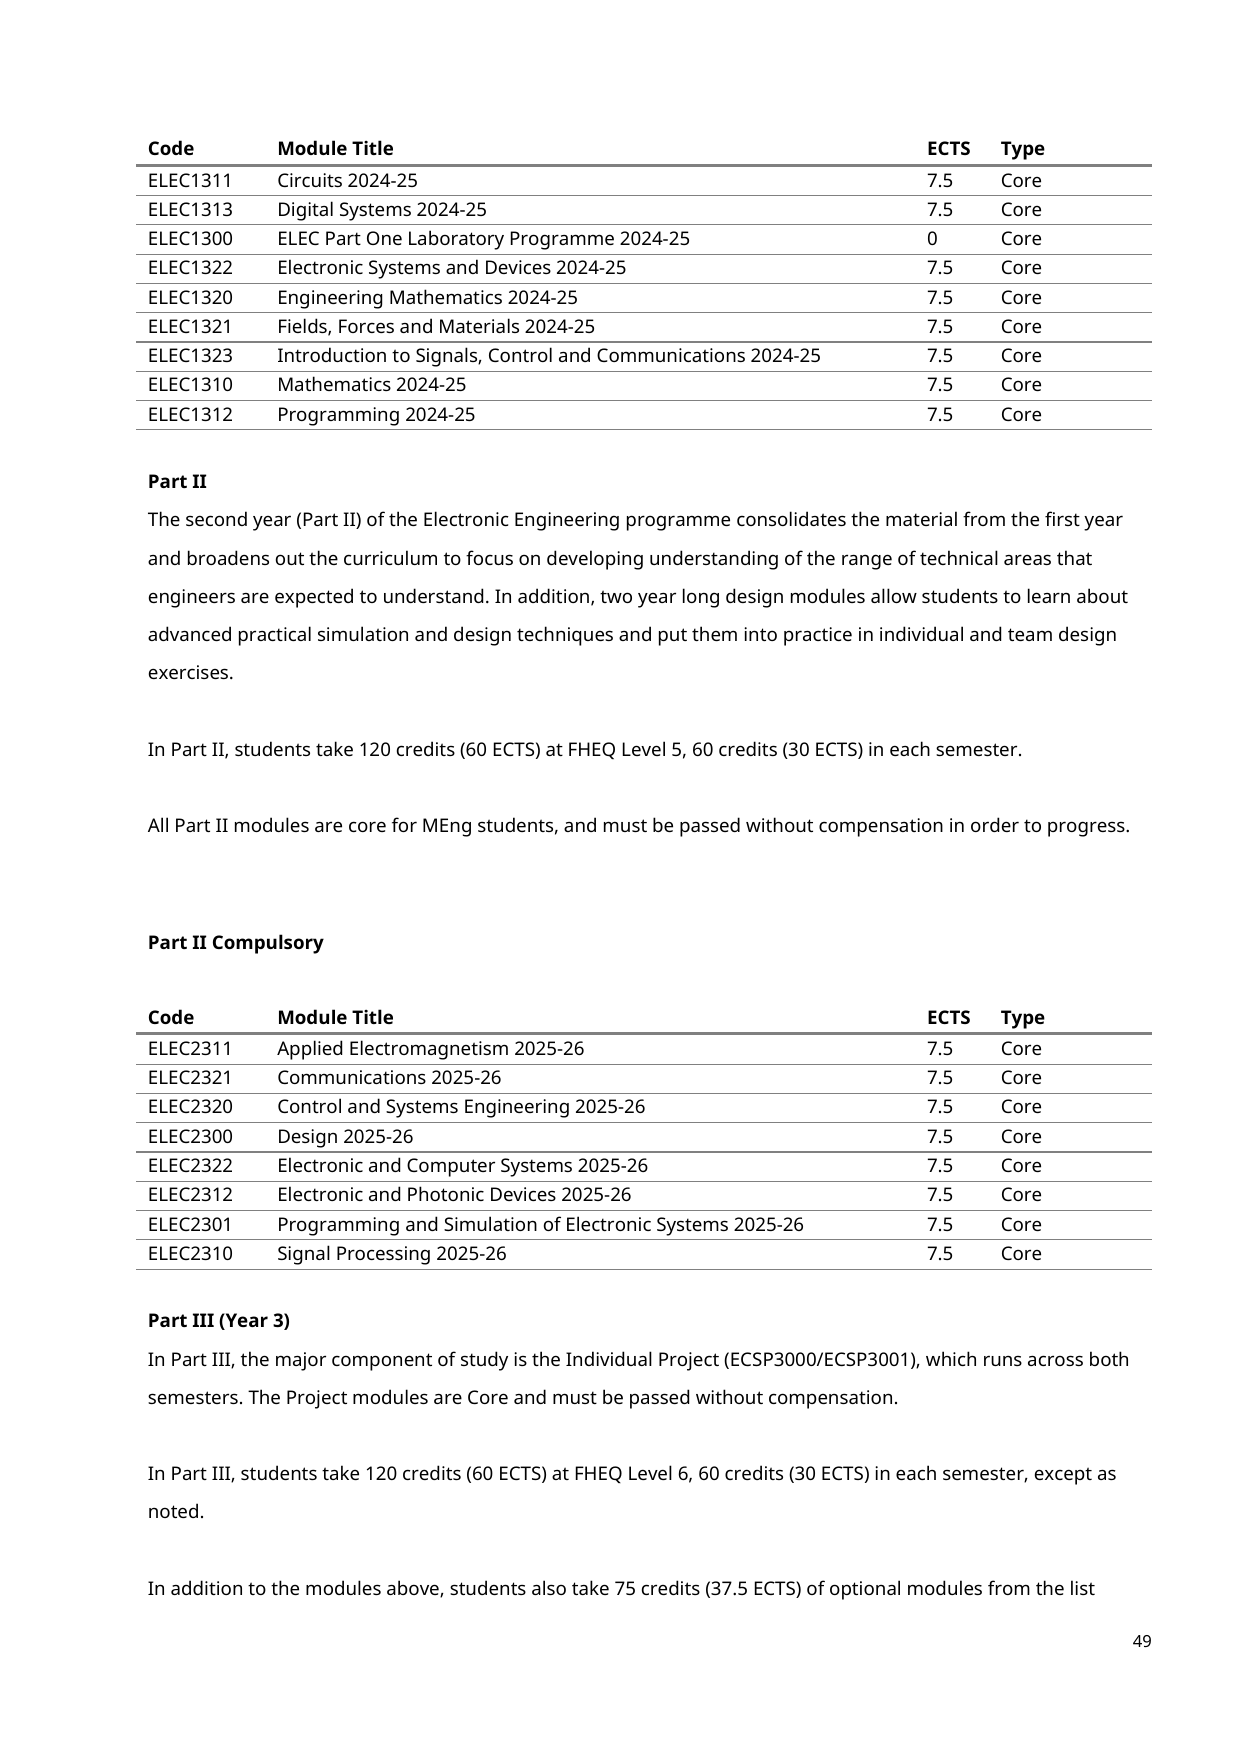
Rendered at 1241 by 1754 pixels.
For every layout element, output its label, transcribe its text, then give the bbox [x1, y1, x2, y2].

table_cell 7.5 [916, 284, 989, 312]
table_cell ELEC2311 [136, 1035, 266, 1063]
table_cell Design 2025-26 [266, 1123, 916, 1151]
table_cell Core [989, 167, 1152, 195]
table_cell Mathematics 2024-25 [266, 372, 916, 400]
table_cell 7.5 [916, 1153, 989, 1181]
table_cell Engineering Mathematics 2024-25 [266, 284, 916, 312]
table_cell ELEC1323 [136, 343, 266, 371]
table_cell Core [989, 1240, 1152, 1268]
table_cell ELEC2312 [136, 1182, 266, 1210]
table_cell 7.5 [916, 196, 989, 224]
table_cell 7.5 [916, 401, 989, 429]
table_cell Programming 2024-25 [266, 401, 916, 429]
table_cell Module Title [266, 1004, 916, 1032]
table_cell 7.5 [916, 167, 989, 195]
table_cell Core [989, 1035, 1152, 1063]
table_cell ELEC1300 [136, 225, 266, 254]
table_cell Module Title [266, 136, 916, 164]
table_cell Core [989, 1211, 1152, 1239]
table_cell Communications 2025-26 [266, 1065, 916, 1093]
table_cell 7.5 [916, 1240, 989, 1268]
table_cell ELEC1313 [136, 196, 266, 224]
table_cell 7.5 [916, 313, 989, 341]
table_cell Electronic Systems and Devices 2024-25 [266, 255, 916, 283]
table_cell ELEC1312 [136, 401, 266, 429]
table_cell Core [989, 196, 1152, 224]
table_cell 7.5 [916, 1211, 989, 1239]
table_cell Core [989, 401, 1152, 429]
table_cell Part II The second year (Part II) of the Electronic Engineering programme consolidates the material from the first year and broadens out the curriculum to focus on developing understanding of the range of technical areas that engineers are expected to understand. In addition, two year long design modules allow students to learn about advanced practical simulation and design techniques and put them into practice in individual and team design exercises. In Part II, students take 120 credits (60 ECTS) at FHEQ Level 5, 60 credits (30 ECTS) in each semester. All Part II modules are core for MEng students, and must be passed without compensation in order to progress. [136, 430, 1152, 891]
table_cell Control and Systems Engineering 2025-26 [266, 1094, 916, 1122]
table_cell Code [136, 1004, 266, 1032]
table_cell Core [989, 372, 1152, 400]
table_cell ELEC1310 [136, 372, 266, 400]
table_cell Circuits 2024-25 [266, 167, 916, 195]
table_cell Core [989, 1065, 1152, 1093]
table_cell Core [989, 343, 1152, 371]
table_cell Electronic and Computer Systems 2025-26 [266, 1153, 916, 1181]
table_cell ELEC2301 [136, 1211, 266, 1239]
table_cell Type [989, 136, 1152, 164]
table_cell 7.5 [916, 1035, 989, 1063]
table_cell ECTS [916, 136, 989, 164]
table_cell 7.5 [916, 255, 989, 283]
table_cell 7.5 [916, 343, 989, 371]
table_cell 7.5 [916, 372, 989, 400]
table_cell Core [989, 225, 1152, 254]
table_cell Fields, Forces and Materials 2024-25 [266, 313, 916, 341]
table_cell 7.5 [916, 1065, 989, 1093]
table_cell ELEC1322 [136, 255, 266, 283]
table_cell ELEC1320 [136, 284, 266, 312]
table_cell ELEC2320 [136, 1094, 266, 1122]
table_cell ELEC2322 [136, 1153, 266, 1181]
table_cell 7.5 [916, 1094, 989, 1122]
table_cell ECTS [916, 1004, 989, 1032]
table_cell [136, 99, 1152, 136]
table_cell Part II Compulsory [136, 891, 1152, 1004]
table_cell Code [136, 136, 266, 164]
table_cell Electronic and Photonic Devices 2025-26 [266, 1182, 916, 1210]
table_cell ELEC Part One Laboratory Programme 2024-25 [266, 225, 916, 254]
table_cell Core [989, 1094, 1152, 1122]
table_cell Core [989, 313, 1152, 341]
table_cell Digital Systems 2024-25 [266, 196, 916, 224]
table_cell Core [989, 1182, 1152, 1210]
table_cell ELEC1321 [136, 313, 266, 341]
table_cell ELEC2310 [136, 1240, 266, 1268]
table_cell 7.5 [916, 1123, 989, 1151]
table_cell Core [989, 1123, 1152, 1151]
table_cell ELEC2321 [136, 1065, 266, 1093]
table_cell Core [989, 284, 1152, 312]
table_cell 7.5 [916, 1182, 989, 1210]
table_cell Type [989, 1004, 1152, 1032]
table_cell Core [989, 255, 1152, 283]
table_cell 0 [916, 225, 989, 254]
table_cell ELEC1311 [136, 167, 266, 195]
table_cell Introduction to Signals, Control and Communications 2024-25 [266, 343, 916, 371]
table_cell Applied Electromagnetism 2025-26 [266, 1035, 916, 1063]
table_cell Programming and Simulation of Electronic Systems 2025-26 [266, 1211, 916, 1239]
table_cell ELEC2300 [136, 1123, 266, 1151]
table_cell Part III (Year 3) In Part III, the major component of study is the Individual Project (ECSP3000/ECSP3001), which runs across both semesters. The Project modules are Core and must be passed without compensation. In Part III, students take 120 credits (60 ECTS) at FHEQ Level 6, 60 credits (30 ECTS) in each semester, except as noted. In addition to the modules above, students also take 75 credits (37.5 ECTS) of optional modules from the list [136, 1270, 1152, 1601]
table_cell Core [989, 1153, 1152, 1181]
table_cell Signal Processing 2025-26 [266, 1240, 916, 1268]
